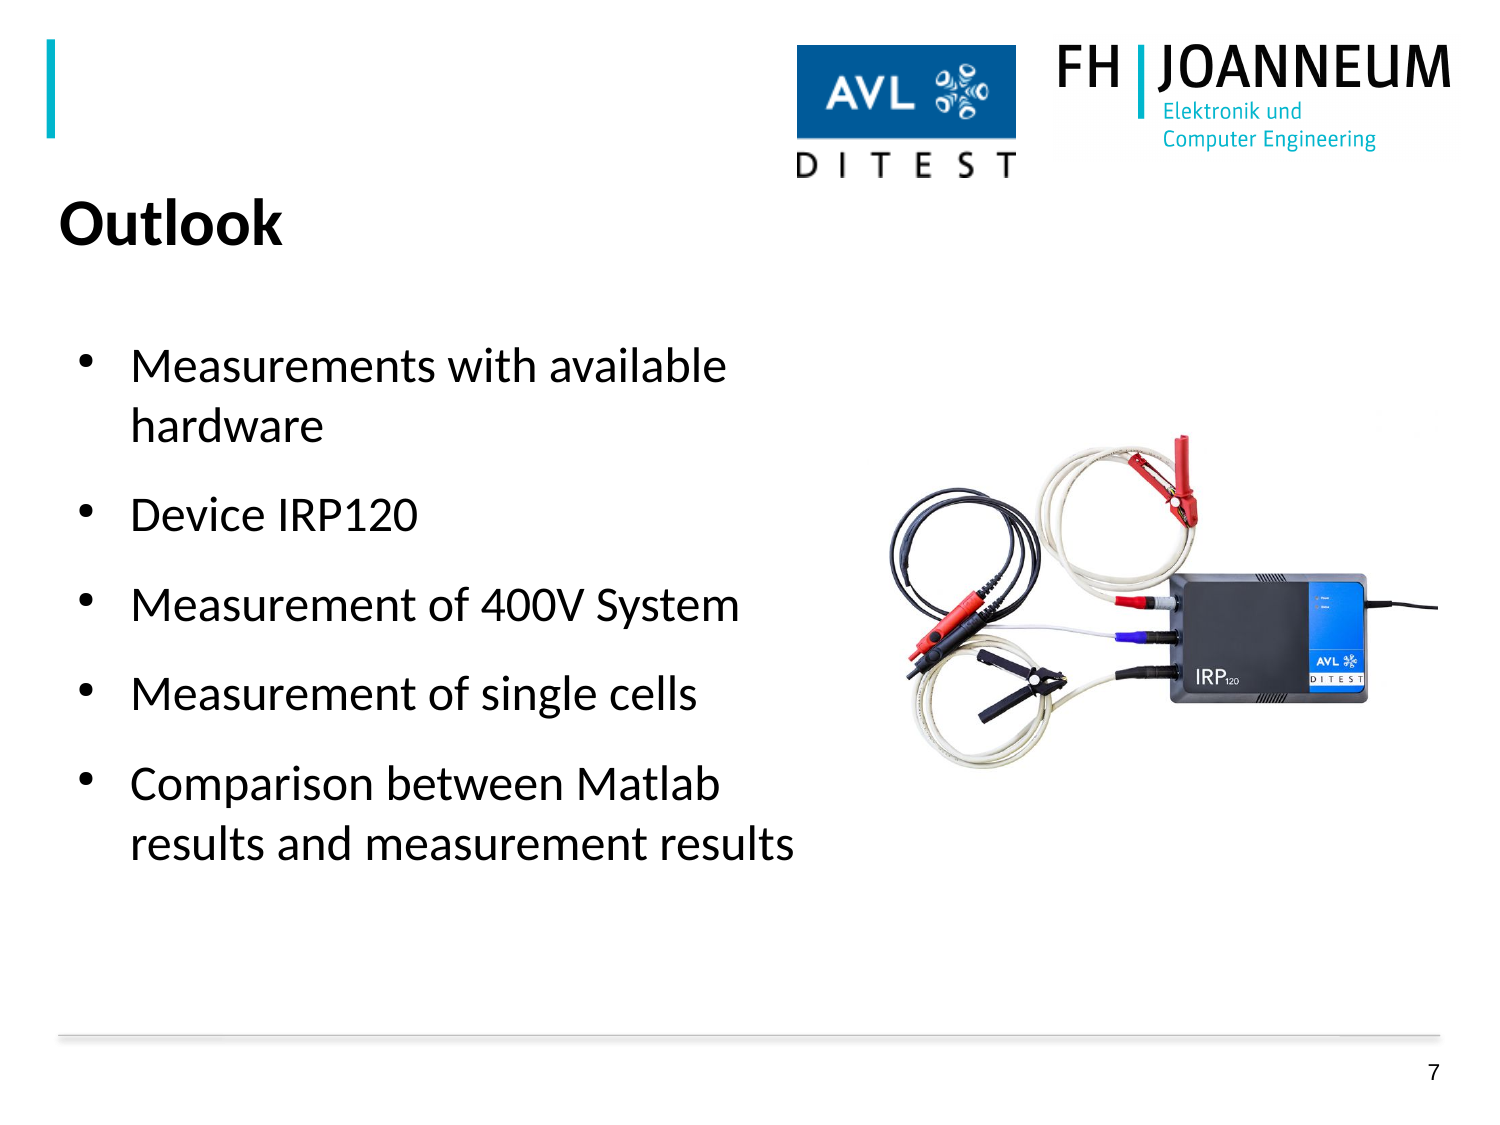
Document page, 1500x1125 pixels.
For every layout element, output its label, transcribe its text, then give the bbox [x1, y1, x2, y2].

picture [1053, 34, 1461, 162]
picture [52, 37, 57, 140]
picture [797, 45, 1016, 178]
list Measurements with available hardware Device IRP120 Measurement of 400V System Measurement of single cells Comparison between Matlab results and measurement results [44, 324, 1456, 1000]
title Outlook [44, 178, 1456, 266]
picture [856, 410, 1438, 798]
